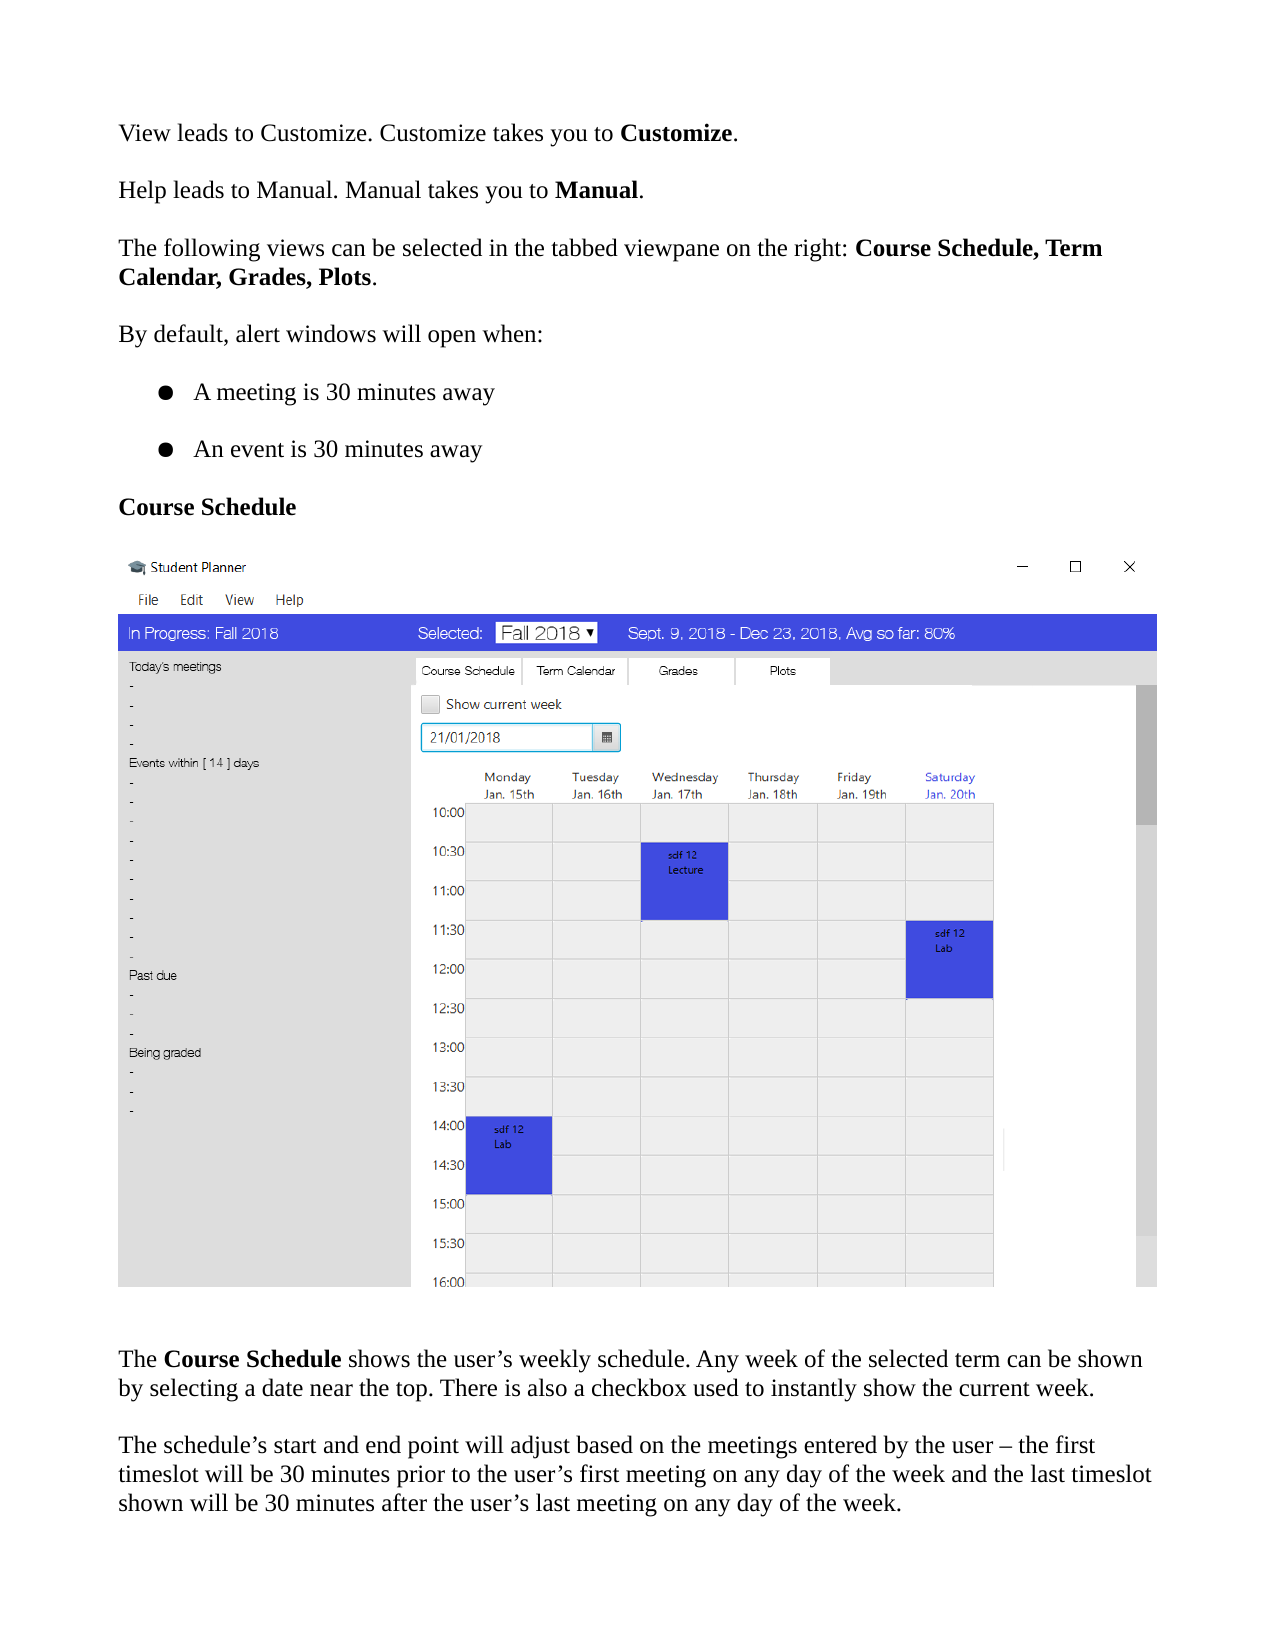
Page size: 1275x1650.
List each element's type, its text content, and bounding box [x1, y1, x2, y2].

text The schedule’s start and end point will adjust based on the meetings entered by the user – the first timeslot will be 30 minutes prior to the user’s first meeting on any day of the week and the last timeslot shown will be 30 minutes after the user’s last meeting on any day of the week. [118, 1431, 1157, 1517]
text View leads to Customize. Customize takes you to Customize. [118, 118, 1157, 147]
list An event is 30 minutes away [156, 434, 1157, 463]
text The Course Schedule shows the user’s weekly schedule. Any week of the selected term can be shown by selecting a date near the top. There is also a checkbox used to instantly show the current week. [118, 1344, 1157, 1402]
text Course Schedule [118, 492, 1157, 521]
text The following views can be selected in the tabbed viewpane on the right: Course Schedule, Term Calendar, Grades, Plots. [118, 233, 1157, 291]
list A meeting is 30 minutes away [156, 377, 1157, 406]
picture [118, 549, 1157, 1287]
text By default, alert windows will open when: [118, 319, 1157, 348]
text Help leads to Manual. Manual takes you to Manual. [118, 176, 1157, 204]
